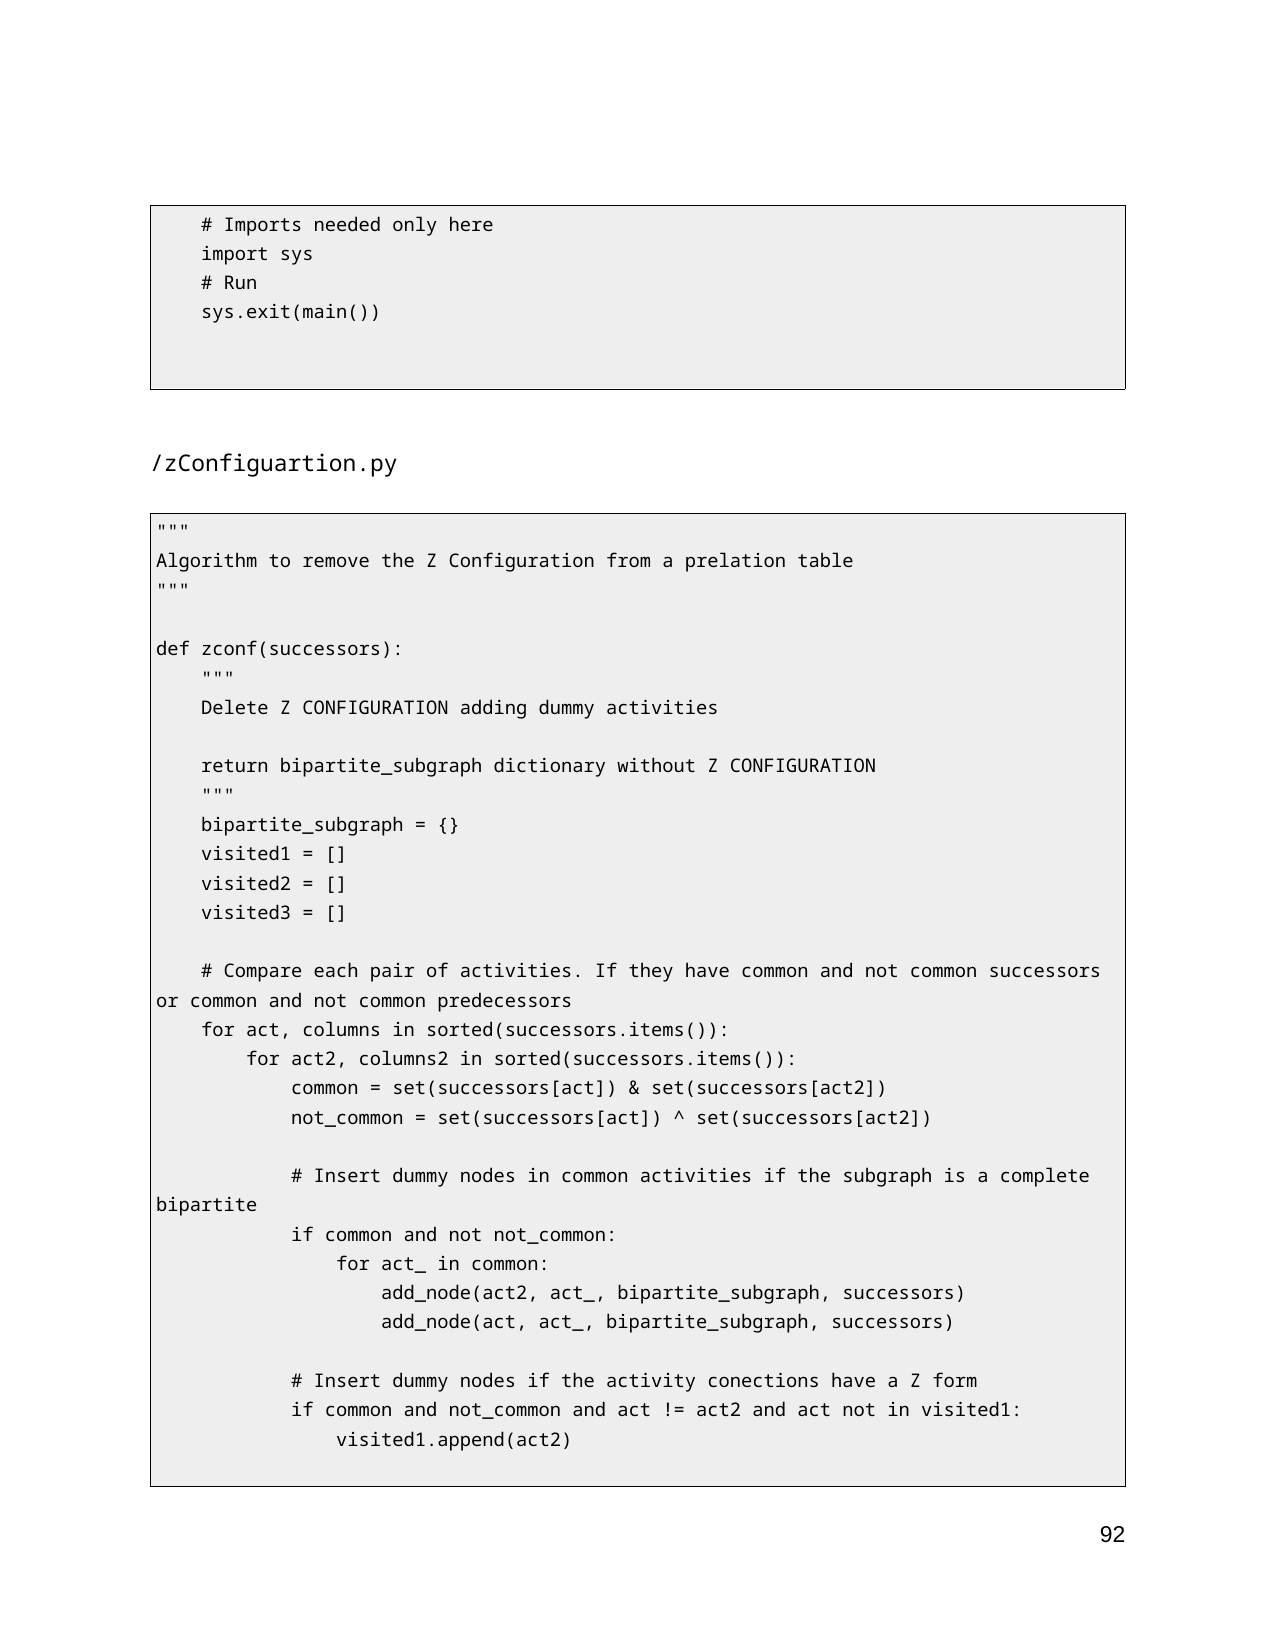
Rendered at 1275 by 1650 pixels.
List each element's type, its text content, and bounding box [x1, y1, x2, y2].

table_header """ Algorithm to remove the Z Configuration from a prelation table """ def zconf(successors): """ Delete Z CONFIGURATION adding dummy activities return bipartite_subgraph dictionary without Z CONFIGURATION """ bipartite_subgraph = {} visited1 = [] visited2 = [] visited3 = [] # Compare each pair of activities. If they have common and not common successors or common and not common predecessors for act, columns in sorted(successors.items()): for act2, columns2 in sorted(successors.items()): common = set(successors[act]) & set(successors[act2]) not_common = set(successors[act]) ^ set(successors[act2]) # Insert dummy nodes in common activities if the subgraph is a complete bipartite if common and not not_common: for act_ in common: add_node(act2, act_, bipartite_subgraph, successors) add_node(act, act_, bipartite_subgraph, successors) # Insert dummy nodes if the activity conections have a Z form if common and not_common and act != act2 and act not in visited1: visited1.append(act2) [151, 514, 1125, 1486]
table_header # Imports needed only here import sys # Run sys.exit(main()) [151, 206, 1125, 388]
text /zConfiguartion.py [150, 447, 1125, 479]
